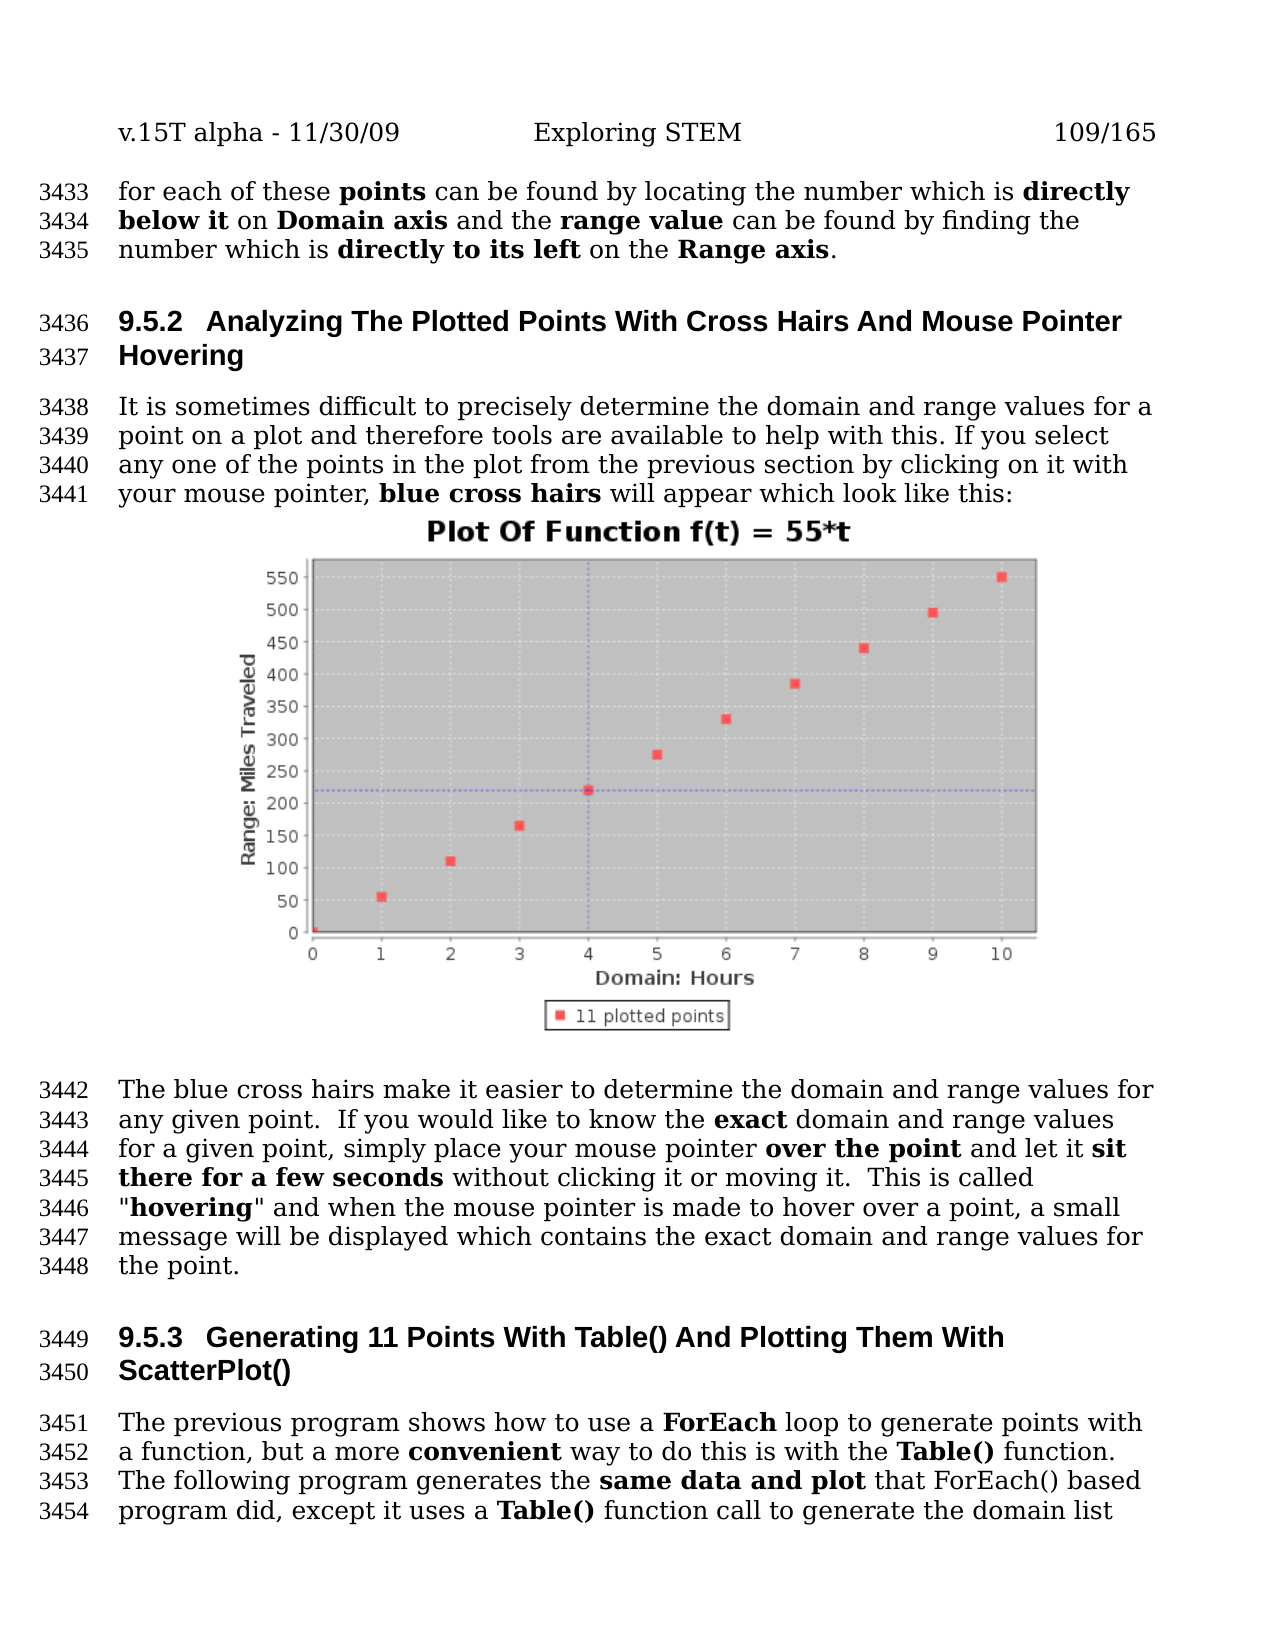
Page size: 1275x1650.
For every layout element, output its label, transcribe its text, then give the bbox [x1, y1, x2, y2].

subtitle Analyzing The Plotted Points With Cross Hairs And Mouse Pointer Hovering [118, 304, 1157, 371]
text for each of these points can be found by locating the number which is directly below it on Domain axis and the range value can be found by finding the number which is directly to its left on the Range axis. [118, 177, 1157, 265]
text The previous program shows how to use a ForEach loop to generate points with a function, but a more convenient way to do this is with the Table() function. The following program generates the same data and plot that ForEach() based program did, except it uses a Table() function call to generate the domain list [118, 1408, 1157, 1525]
text The blue cross hairs make it easier to determine the domain and range values for any given point. If you would like to know the exact domain and range values for a given point, simply place your mouse pointer over the point and let it sit there for a few seconds without clicking it or moving it. This is called "hovering" and when the mouse pointer is made to hover over a point, a small message will be displayed which contains the exact domain and range values for the point. [118, 1076, 1157, 1281]
text It is sometimes difficult to precisely determine the domain and range values for a point on a plot and therefore tools are available to help with this. If you select any one of the points in the plot from the previous section by clicking on it with your mouse pointer, blue cross hairs will appear which look like this: [118, 392, 1157, 509]
picture [222, 515, 1053, 1032]
subtitle Generating 11 Points With Table() And Plotting Them With ScatterPlot() [118, 1319, 1157, 1387]
